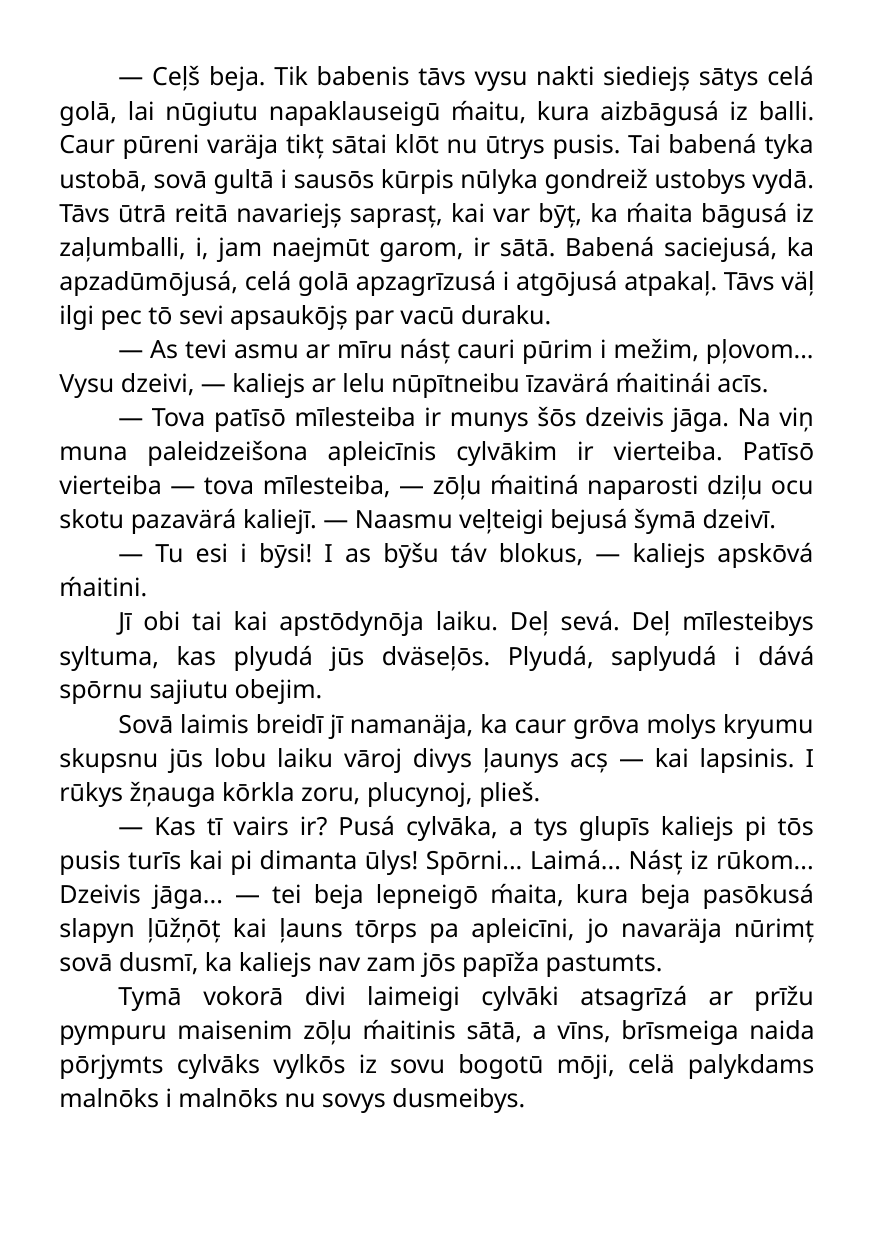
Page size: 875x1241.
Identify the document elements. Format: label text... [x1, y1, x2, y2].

text Sovā laimis breidī jī namanäja, ka caur grōva molys kryumu skupsnu jūs lobu laiku vāroj divys ļaunys acș — kai lapsinis. I rūkys žņauga kōrkla zoru, plucynoj, plieš. [59, 706, 815, 808]
text Jī obi tai kai apstōdynōja laiku. Deļ sevá. Deļ mīlesteibys syltuma, kas plyudá jūs dväseļōs. Plyudá, saplyudá i dává spōrnu sajiutu obejim. [59, 604, 815, 706]
text — Tu esi i bȳsi! I as bȳšu táv blokus, — kaliejs apskōvá ḿaitini. [59, 536, 815, 604]
text — Kas tī vairs ir? Pusá cylvāka, a tys glupīs kaliejs pi tōs pusis turīs kai pi dimanta ūlys! Spōrni... Laimá... Násț iz rūkom... Dzeivis jāga... — tei beja lepneigō ḿaita, kura beja pasōkusá slapyn ļūžņōț kai ļauns tōrps pa apleicīni, jo navaräja nūrimț sovā dusmī, ka kaliejs nav zam jōs papīža pastumts. [59, 808, 815, 979]
text — Ceļš beja. Tik babenis tāvs vysu nakti siediejș sātys celá golā, lai nūgiutu napaklauseigū ḿaitu, kura aizbāgusá iz balli. Caur pūreni varäja tikț sātai klōt nu ūtrys pusis. Tai babená tyka ustobā, sovā gultā i sausōs kūrpis nūlyka gondreiž ustobys vydā. Tāvs ūtrā reitā navariejș saprasț, kai var bȳț, ka ḿaita bāgusá iz zaļumballi, i, jam naejmūt garom, ir sātā. Babená saciejusá, ka apzadūmōjusá, celá golā apzagrīzusá i atgōjusá atpakaļ. Tāvs väļ ilgi pec tō sevi apsaukōjș par vacū duraku. [59, 59, 815, 332]
text — Tova patīsō mīlesteiba ir munys šōs dzeivis jāga. Na viņ muna paleidzeišona apleicīnis cylvākim ir vierteiba. Patīsō vierteiba — tova mīlesteiba, — zōļu ḿaitiná naparosti dziļu ocu skotu pazavärá kaliejī. — Naasmu veļteigi bejusá šymā dzeivī. [59, 400, 815, 536]
text — As tevi asmu ar mīru násț cauri pūrim i mežim, pļovom... Vysu dzeivi, — kaliejs ar lelu nūpītneibu īzavärá ḿaitinái acīs. [59, 332, 815, 400]
text Tymā vokorā divi laimeigi cylvāki atsagrīzá ar prīžu pympuru maisenim zōļu ḿaitinis sātā, a vīns, brīsmeiga naida pōrjymts cylvāks vylkōs iz sovu bogotū mōji, celä palykdams malnōks i malnōks nu sovys dusmeibys. [59, 979, 815, 1115]
